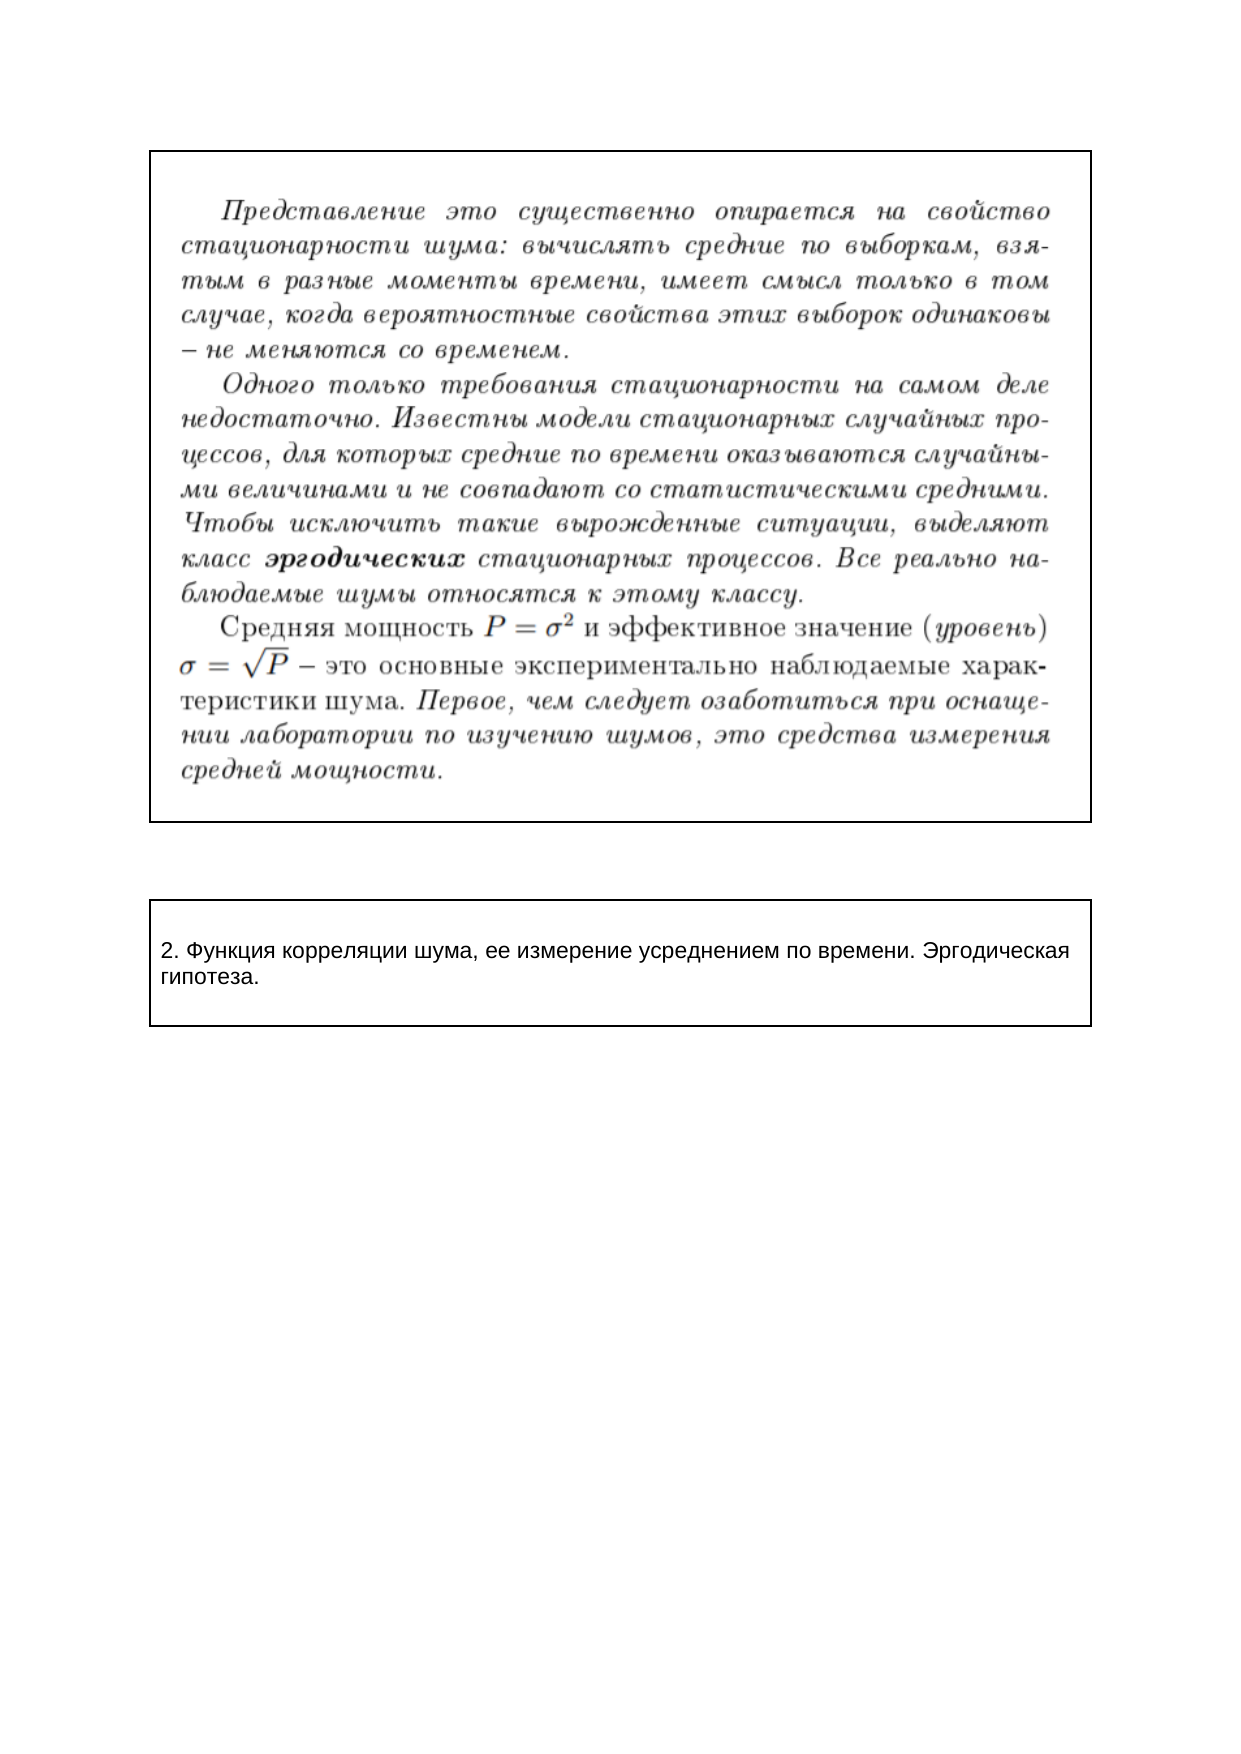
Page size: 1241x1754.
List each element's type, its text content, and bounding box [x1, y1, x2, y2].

table_header 2. Функция корреляции шума, ее измерение усреднением по времени. Эргодическая гипотеза. [151, 901, 1090, 1025]
picture [160, 187, 1078, 786]
table_cell [151, 152, 1090, 821]
